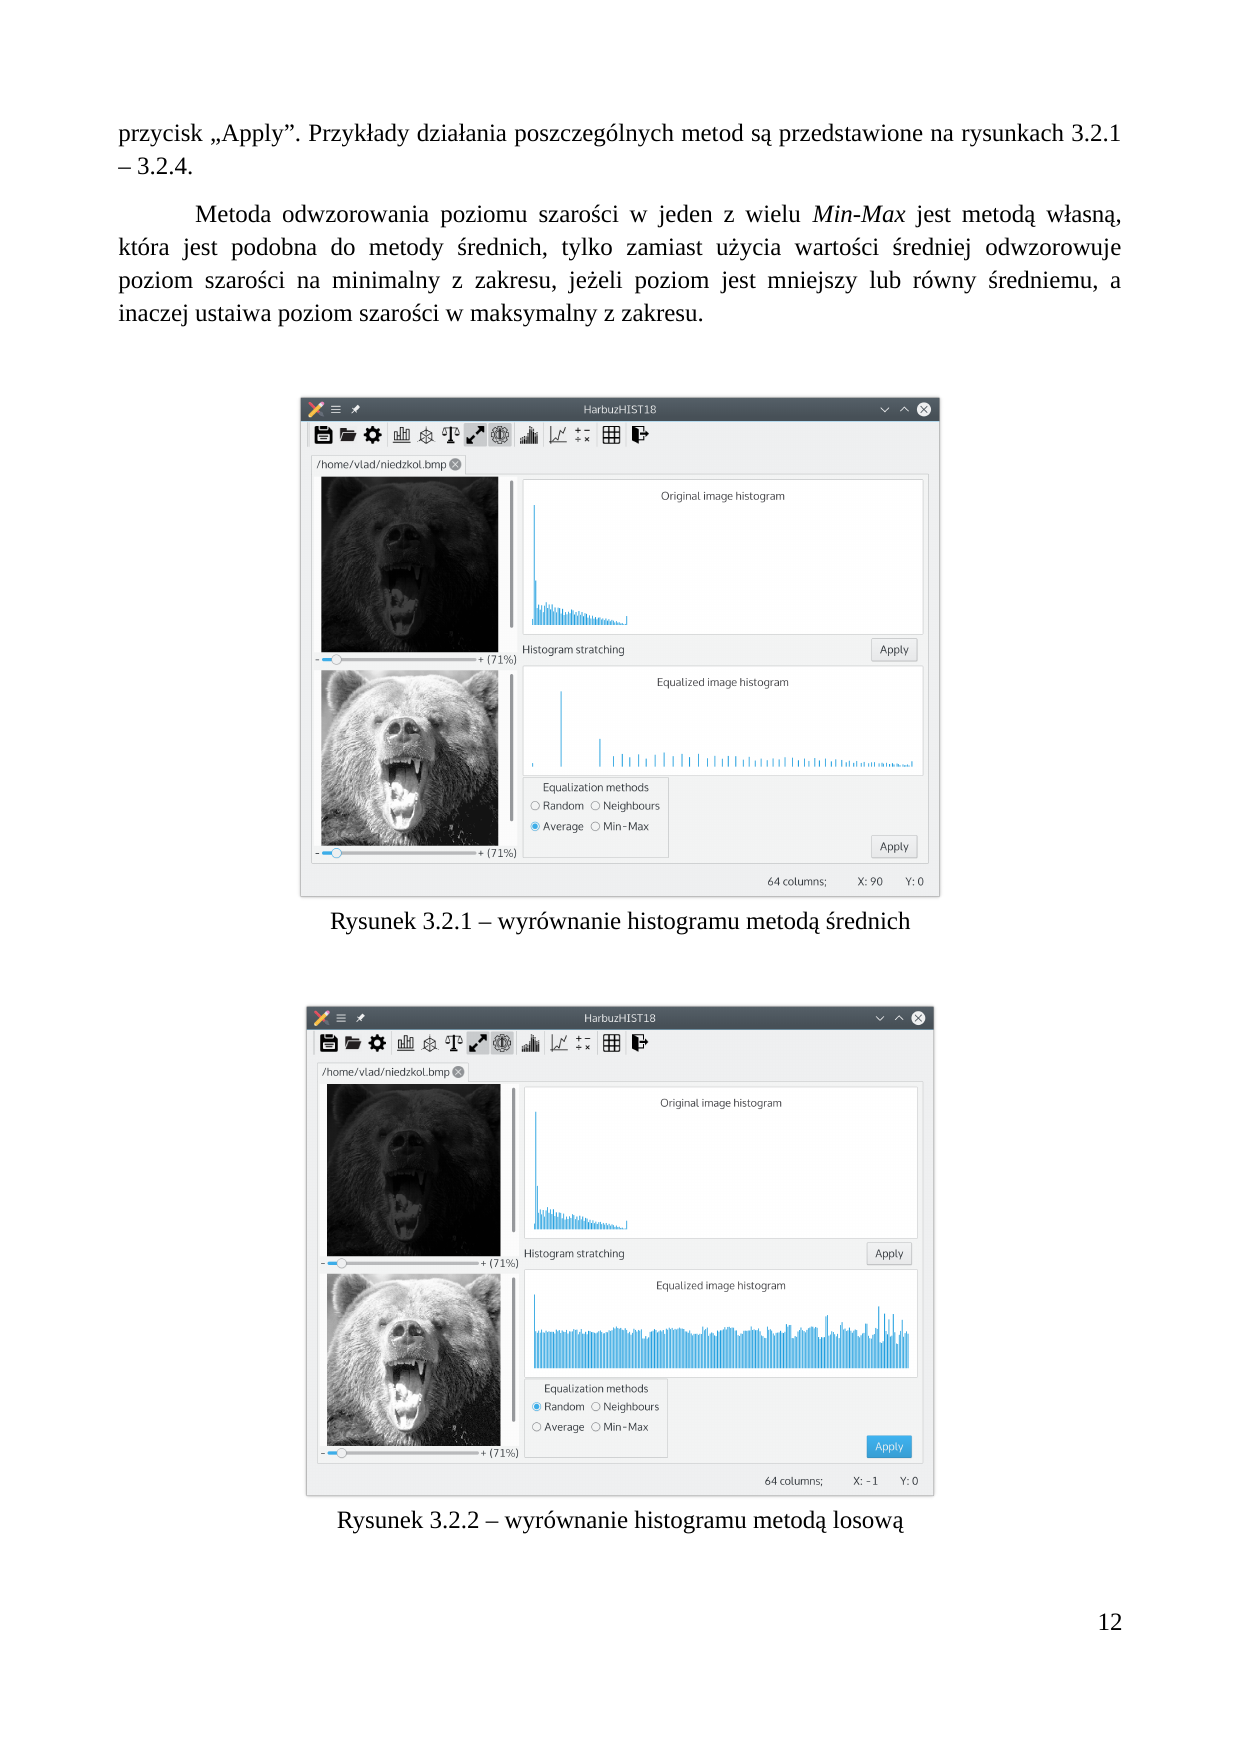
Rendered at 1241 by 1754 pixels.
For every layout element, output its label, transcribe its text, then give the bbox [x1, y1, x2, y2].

text przycisk „Apply”. Przykłady działania poszczególnych metod są przedstawione na rysunkach 3.2.1 – 3.2.4. [118, 118, 1122, 180]
text Metoda odwzorowania poziomu szarości w jeden z wielu Min-Max jest metodą własną, która jest podobna do metody średnich, tylko zamiast użycia wartości średniej odwzorowuje poziom szarości na minimalny z zakresu, jeżeli poziom jest mniejszy lub równy średniemu, a inaczej ustaiwa poziom szarości w maksymalny z zakresu. [118, 199, 1122, 327]
text Rysunek 3.2.2 – wyrównanie histogramu metodą losową [118, 1501, 1122, 1534]
picture [302, 1001, 939, 1501]
text Rysunek 3.2.1 – wyrównanie histogramu metodą średnich [118, 902, 1122, 935]
picture [296, 393, 945, 902]
